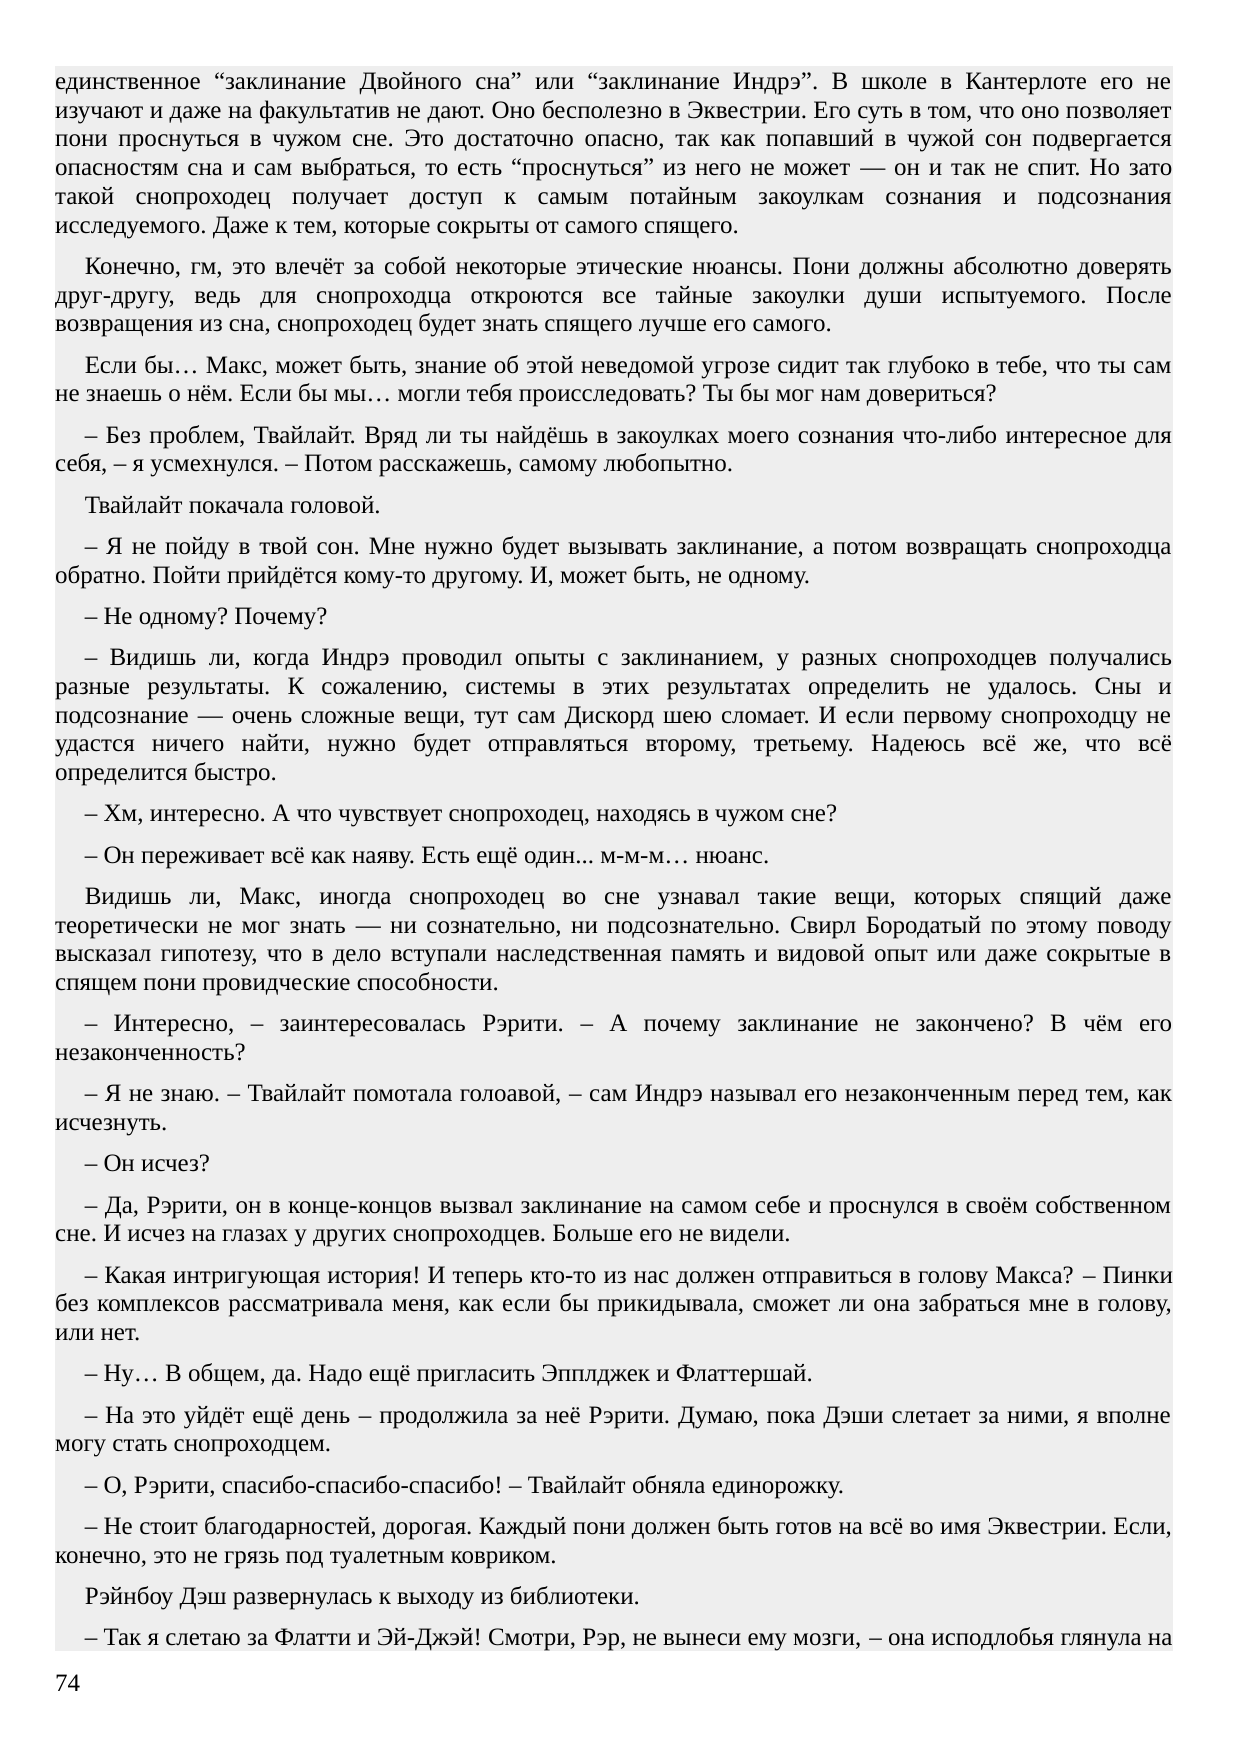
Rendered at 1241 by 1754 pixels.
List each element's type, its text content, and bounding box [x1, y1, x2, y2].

text – Видишь ли, когда Индрэ проводил опыты с заклинанием, у разных снопроходцев получались разные результаты. К сожалению, системы в этих результатах определить не удалось. Сны и подсознание — очень сложные вещи, тут сам Дискорд шею сломает. И если первому снопроходцу не удастся ничего найти, нужно будет отправляться второму, третьему. Надеюсь всё же, что всё определится быстро. [55, 642, 1173, 786]
text Рэйнбоу Дэш развернулась к выходу из библиотеки. [55, 1581, 1173, 1610]
text – Он переживает всё как наяву. Есть ещё один... м-м-м… нюанс. [55, 840, 1173, 868]
text – Он исчез? [55, 1148, 1173, 1177]
text – Интересно, – заинтересовалась Рэрити. – А почему заклинание не закончено? В чём его незаконченность? [55, 1008, 1173, 1066]
text – Какая интригующая история! И теперь кто-то из нас должен отправиться в голову Макса? – Пинки без комплексов рассматривала меня, как если бы прикидывала, сможет ли она забраться мне в голову, или нет. [55, 1260, 1173, 1346]
text Если бы… Макс, может быть, знание об этой неведомой угрозе сидит так глубоко в тебе, что ты сам не знаешь о нём. Если бы мы… могли тебя происследовать? Ты бы мог нам довериться? [55, 350, 1173, 407]
text – На это уйдёт ещё день – продолжила за неё Рэрити. Думаю, пока Дэши слетает за ними, я вполне могу стать снопроходцем. [55, 1400, 1173, 1457]
text Видишь ли, Макс, иногда снопроходец во сне узнавал такие вещи, которых спящий даже теоретически не мог знать — ни сознательно, ни подсознательно. Свирл Бородатый по этому поводу высказал гипотезу, что в дело вступали наследственная память и видовой опыт или даже сокрытые в спящем пони провидческие способности. [55, 881, 1173, 996]
text единственное “заклинание Двойного сна” или “заклинание Индрэ”. В школе в Кантерлоте его не изучают и даже на факультатив не дают. Оно бесполезно в Эквестрии. Его суть в том, что оно позволяет пони проснуться в чужом сне. Это достаточно опасно, так как попавший в чужой сон подвергается опасностям сна и сам выбраться, то есть “проснуться” из него не может — он и так не спит. Но зато такой снопроходец получает доступ к самым потайным закоулкам сознания и подсознания исследуемого. Даже к тем, которые сокрыты от самого спящего. [55, 66, 1173, 238]
text – Не стоит благодарностей, дорогая. Каждый пони должен быть готов на всё во имя Эквестрии. Если, конечно, это не грязь под туалетным ковриком. [55, 1511, 1173, 1568]
text – Так я слетаю за Флатти и Эй-Джэй! Смотри, Рэр, не вынеси ему мозги, – она исподлобья глянула на [55, 1622, 1173, 1651]
text – Хм, интересно. А что чувствует снопроходец, находясь в чужом сне? [55, 798, 1173, 827]
text – Я не знаю. – Твайлайт помотала голоавой, – сам Индрэ называл его незаконченным перед тем, как исчезнуть. [55, 1078, 1173, 1136]
text – Без проблем, Твайлайт. Вряд ли ты найдёшь в закоулках моего сознания что-либо интересное для себя, – я усмехнулся. – Потом расскажешь, самому любопытно. [55, 420, 1173, 477]
text – Я не пойду в твой сон. Мне нужно будет вызывать заклинание, а потом возвращать снопроходца обратно. Пойти прийдётся кому-то другому. И, может быть, не одному. [55, 531, 1173, 588]
text – Да, Рэрити, он в конце-концов вызвал заклинание на самом себе и проснулся в своём собственном сне. И исчез на глазах у других снопроходцев. Больше его не видели. [55, 1190, 1173, 1247]
text – О, Рэрити, спасибо-спасибо-спасибо! – Твайлайт обняла единорожку. [55, 1470, 1173, 1498]
text Конечно, гм, это влечёт за собой некоторые этические нюансы. Пони должны абсолютно доверять друг-другу, ведь для снопроходца откроются все тайные закоулки души испытуемого. После возвращения из сна, снопроходец будет знать спящего лучше его самого. [55, 251, 1173, 337]
text – Ну… В общем, да. Надо ещё пригласить Эпплджек и Флаттершай. [55, 1358, 1173, 1387]
text – Не одному? Почему? [55, 601, 1173, 630]
text Твайлайт покачала головой. [55, 490, 1173, 518]
